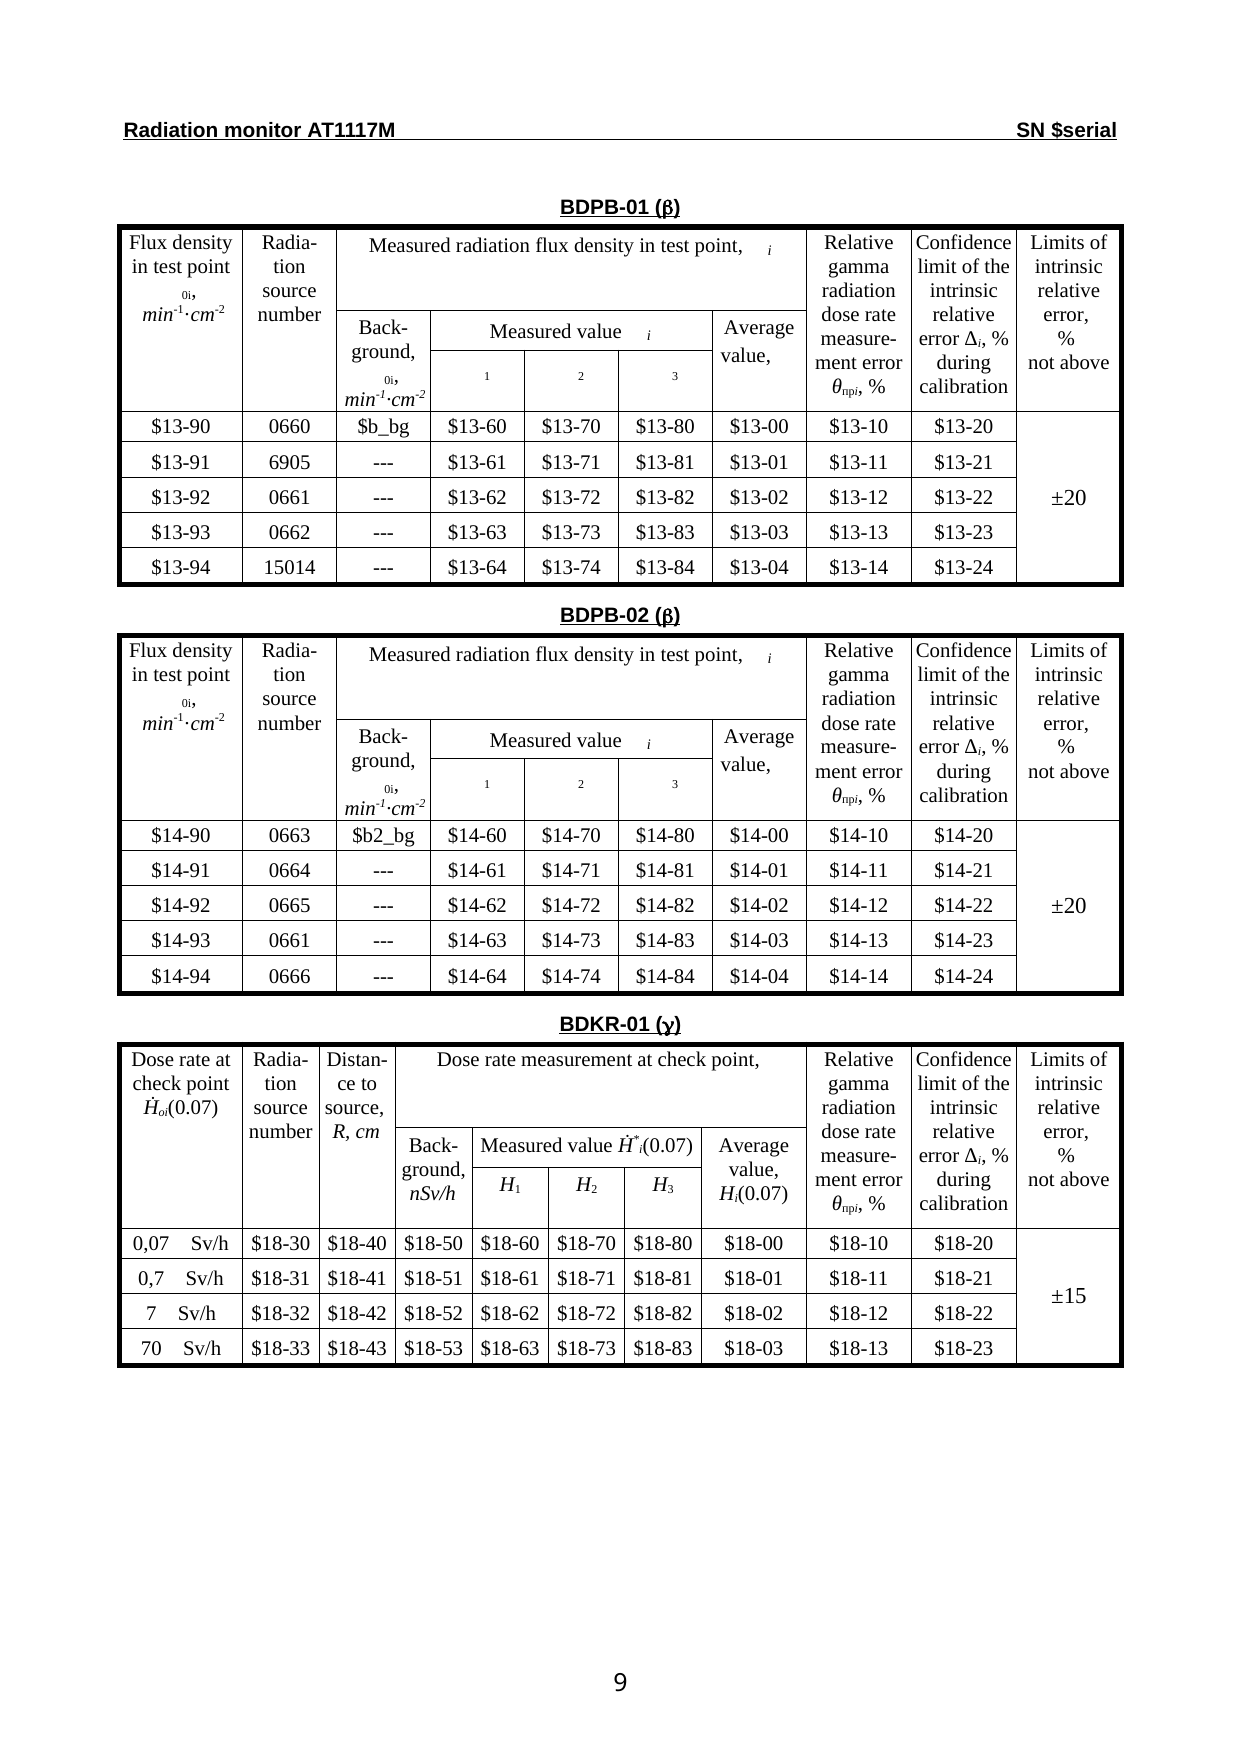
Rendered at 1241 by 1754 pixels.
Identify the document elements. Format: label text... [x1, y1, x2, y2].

table_cell $18-40 [320, 1229, 395, 1258]
table_cell Relative gamma radiation dose rate measure-ment error θпрi, % [807, 638, 911, 820]
table_cell Measured value Ḣ*i(0.07) [473, 1128, 701, 1167]
table_cell Measured value i [431, 311, 712, 349]
table_cell $14-01 [713, 851, 806, 885]
table_cell $14-91 [122, 851, 242, 885]
table_cell $18-52 [396, 1294, 472, 1328]
table_cell $13-74 [525, 548, 618, 582]
table_cell $13-81 [619, 442, 712, 477]
table_cell Radia-tion source number [243, 1047, 319, 1228]
table_cell 0661 [243, 921, 336, 955]
table_cell $13-21 [912, 442, 1016, 477]
table_cell $14-71 [525, 851, 618, 885]
table_cell --- [337, 886, 430, 920]
table_cell $13-62 [431, 478, 524, 512]
table_cell $14-92 [122, 886, 242, 920]
table_cell $18-01 [702, 1259, 806, 1293]
table_cell $18-00 [702, 1229, 806, 1258]
table_cell $18-71 [549, 1259, 624, 1293]
table_cell $14-63 [431, 921, 524, 955]
table_cell $14-11 [807, 851, 911, 885]
table_cell $18-32 [243, 1294, 319, 1328]
table_cell $14-84 [619, 956, 712, 991]
table_cell $14-23 [912, 921, 1016, 955]
table_cell $14-73 [525, 921, 618, 955]
table_cell $13-60 [431, 412, 524, 441]
table_cell Average value, Hi(0.07) [702, 1128, 806, 1228]
table_cell $14-14 [807, 956, 911, 991]
table_cell 0,7 Sv/h [122, 1259, 242, 1293]
table_cell $18-13 [807, 1329, 911, 1363]
table_cell $13-72 [525, 478, 618, 512]
table_cell Back-ground, 0i, min-1·cm-2 [337, 720, 430, 820]
table_cell $14-22 [912, 886, 1016, 920]
table_cell $14-74 [525, 956, 618, 991]
table_cell $18-11 [807, 1259, 911, 1293]
table_cell Relative gamma radiation dose rate measure-ment error θпрi, % [807, 230, 911, 411]
table_cell Limits of intrinsic relative error, % not above [1017, 638, 1119, 820]
table_cell $14-24 [912, 956, 1016, 991]
table_cell $13-71 [525, 442, 618, 477]
table_cell $13-94 [122, 548, 242, 582]
table_cell Average value,  [713, 720, 806, 820]
table_cell $18-02 [702, 1294, 806, 1328]
table_cell $14-90 [122, 821, 242, 850]
table_cell Confidence limit of the intrinsic relative error Δi, % during calibration [912, 1047, 1016, 1228]
table_cell $13-22 [912, 478, 1016, 512]
table_cell $13-93 [122, 513, 242, 547]
table_cell --- [337, 478, 430, 512]
table_cell 1 [431, 351, 524, 411]
table_cell $13-12 [807, 478, 911, 512]
table_cell $13-00 [713, 412, 806, 441]
table_cell $14-82 [619, 886, 712, 920]
table_header BDPB-01 (b) [119, 179, 1121, 224]
table_cell 0666 [243, 956, 336, 991]
table_cell $13-14 [807, 548, 911, 582]
table_cell $14-12 [807, 886, 911, 920]
table_cell $14-60 [431, 821, 524, 850]
table_cell Dose rate measurement at check point, [396, 1047, 806, 1127]
table_cell --- [337, 921, 430, 955]
table_cell $18-81 [625, 1259, 701, 1293]
table_cell ±20 [1017, 412, 1119, 582]
table_cell $13-02 [713, 478, 806, 512]
table_cell $13-23 [912, 513, 1016, 547]
table_cell 0664 [243, 851, 336, 885]
table_cell $18-60 [473, 1229, 548, 1258]
table_cell $13-82 [619, 478, 712, 512]
table_cell $18-61 [473, 1259, 548, 1293]
table_cell $18-72 [549, 1294, 624, 1328]
table_cell $18-12 [807, 1294, 911, 1328]
table_cell $13-83 [619, 513, 712, 547]
table_cell $14-20 [912, 821, 1016, 850]
table_cell 0662 [243, 513, 336, 547]
table_cell --- [337, 513, 430, 547]
table_cell $13-10 [807, 412, 911, 441]
table_cell $18-31 [243, 1259, 319, 1293]
table_cell Dose rate at check point Ḣoi(0.07) [122, 1047, 242, 1228]
table_cell --- [337, 851, 430, 885]
table_cell $18-30 [243, 1229, 319, 1258]
table_cell $18-70 [549, 1229, 624, 1258]
table_cell $13-90 [122, 412, 242, 441]
table_cell $18-82 [625, 1294, 701, 1328]
table_cell 15014 [243, 548, 336, 582]
table_cell $18-33 [243, 1329, 319, 1363]
table_cell Confidence limit of the intrinsic relative error Δi, % during calibration [912, 638, 1016, 820]
table_cell 70 Sv/h [122, 1329, 242, 1363]
table_cell $13-01 [713, 442, 806, 477]
table_cell H1 [473, 1168, 548, 1228]
table_cell Flux density in test point 0i, min-1·cm-2 [122, 230, 242, 411]
table_cell $18-80 [625, 1229, 701, 1258]
table_cell Confidence limit of the intrinsic relative error Δi, % during calibration [912, 230, 1016, 411]
table_cell $14-94 [122, 956, 242, 991]
table_cell $13-92 [122, 478, 242, 512]
table_cell $13-64 [431, 548, 524, 582]
table_cell Limits of intrinsic relative error, % not above [1017, 1047, 1119, 1228]
table_cell H3 [625, 1168, 701, 1228]
table_cell Relative gamma radiation dose rate measure-ment error θпрi, % [807, 1047, 911, 1228]
table_cell $18-20 [912, 1229, 1016, 1258]
table_cell $14-80 [619, 821, 712, 850]
table_cell ±20 [1017, 821, 1119, 991]
table_cell Radia-tion source number [243, 230, 336, 411]
table_cell 6905 [243, 442, 336, 477]
table_cell $18-23 [912, 1329, 1016, 1363]
table_cell 3 [619, 351, 712, 411]
table_cell $14-13 [807, 921, 911, 955]
table_cell --- [337, 442, 430, 477]
table_cell H2 [549, 1168, 624, 1228]
table_cell Limits of intrinsic relative error, % not above [1017, 230, 1119, 411]
table_cell $13-20 [912, 412, 1016, 441]
table_cell $14-64 [431, 956, 524, 991]
table_cell $14-02 [713, 886, 806, 920]
table_cell Back-ground, 0i, min-1·cm-2 [337, 311, 430, 411]
table_cell Radia-tion source number [243, 638, 336, 820]
table_cell $18-73 [549, 1329, 624, 1363]
table_cell 1 [431, 759, 524, 820]
table_cell $14-70 [525, 821, 618, 850]
table_cell Average value,  [713, 311, 806, 411]
table_cell 7 Sv/h [122, 1294, 242, 1328]
table_cell $14-61 [431, 851, 524, 885]
table_cell 0665 [243, 886, 336, 920]
table_cell $13-13 [807, 513, 911, 547]
table_cell $18-43 [320, 1329, 395, 1363]
table_cell 0661 [243, 478, 336, 512]
table_cell $18-10 [807, 1229, 911, 1258]
table_cell Flux density in test point 0i, min-1·cm-2 [122, 638, 242, 820]
table_cell $18-63 [473, 1329, 548, 1363]
table_cell Measured value i [431, 720, 712, 758]
table_cell $18-22 [912, 1294, 1016, 1328]
table_cell ±15 [1017, 1229, 1119, 1363]
table_cell $14-93 [122, 921, 242, 955]
table_cell Distan-ce to source, R, сm [320, 1047, 395, 1228]
table_header BDKR-01 () [119, 996, 1121, 1042]
table_cell Measured radiation flux density in test point, i [337, 230, 806, 310]
table_cell --- [337, 548, 430, 582]
table_cell $13-84 [619, 548, 712, 582]
table_cell $18-42 [320, 1294, 395, 1328]
table_cell Measured radiation flux density in test point, i [337, 638, 806, 719]
table_cell 0,07 Sv/h [122, 1229, 242, 1258]
table_cell $13-63 [431, 513, 524, 547]
table_cell $b2_bg [337, 821, 430, 850]
table_cell $18-51 [396, 1259, 472, 1293]
table_cell $13-91 [122, 442, 242, 477]
table_cell $14-03 [713, 921, 806, 955]
table_cell $13-80 [619, 412, 712, 441]
table_cell $13-04 [713, 548, 806, 582]
table_cell $14-21 [912, 851, 1016, 885]
table_cell $13-24 [912, 548, 1016, 582]
table_cell $14-83 [619, 921, 712, 955]
table_cell $14-81 [619, 851, 712, 885]
table_cell $18-21 [912, 1259, 1016, 1293]
table_cell $13-61 [431, 442, 524, 477]
table_cell --- [337, 956, 430, 991]
table_cell $14-62 [431, 886, 524, 920]
table_cell 0663 [243, 821, 336, 850]
table_cell 0660 [243, 412, 336, 441]
table_cell $14-00 [713, 821, 806, 850]
table_cell 2 [525, 759, 618, 820]
table_cell $14-72 [525, 886, 618, 920]
table_cell $13-03 [713, 513, 806, 547]
table_cell $13-73 [525, 513, 618, 547]
table_cell $18-41 [320, 1259, 395, 1293]
table_cell Back-ground, nSv/h [396, 1128, 472, 1228]
table_cell $b_bg [337, 412, 430, 441]
table_cell $18-03 [702, 1329, 806, 1363]
table_cell $18-53 [396, 1329, 472, 1363]
table_cell $13-11 [807, 442, 911, 477]
table_cell 2 [525, 351, 618, 411]
table_cell $14-10 [807, 821, 911, 850]
table_cell $18-62 [473, 1294, 548, 1328]
table_cell $13-70 [525, 412, 618, 441]
table_cell $18-83 [625, 1329, 701, 1363]
table_cell 3 [619, 759, 712, 820]
table_header BDPB-02 (b) [119, 587, 1121, 633]
table_cell $18-50 [396, 1229, 472, 1258]
table_cell $14-04 [713, 956, 806, 991]
